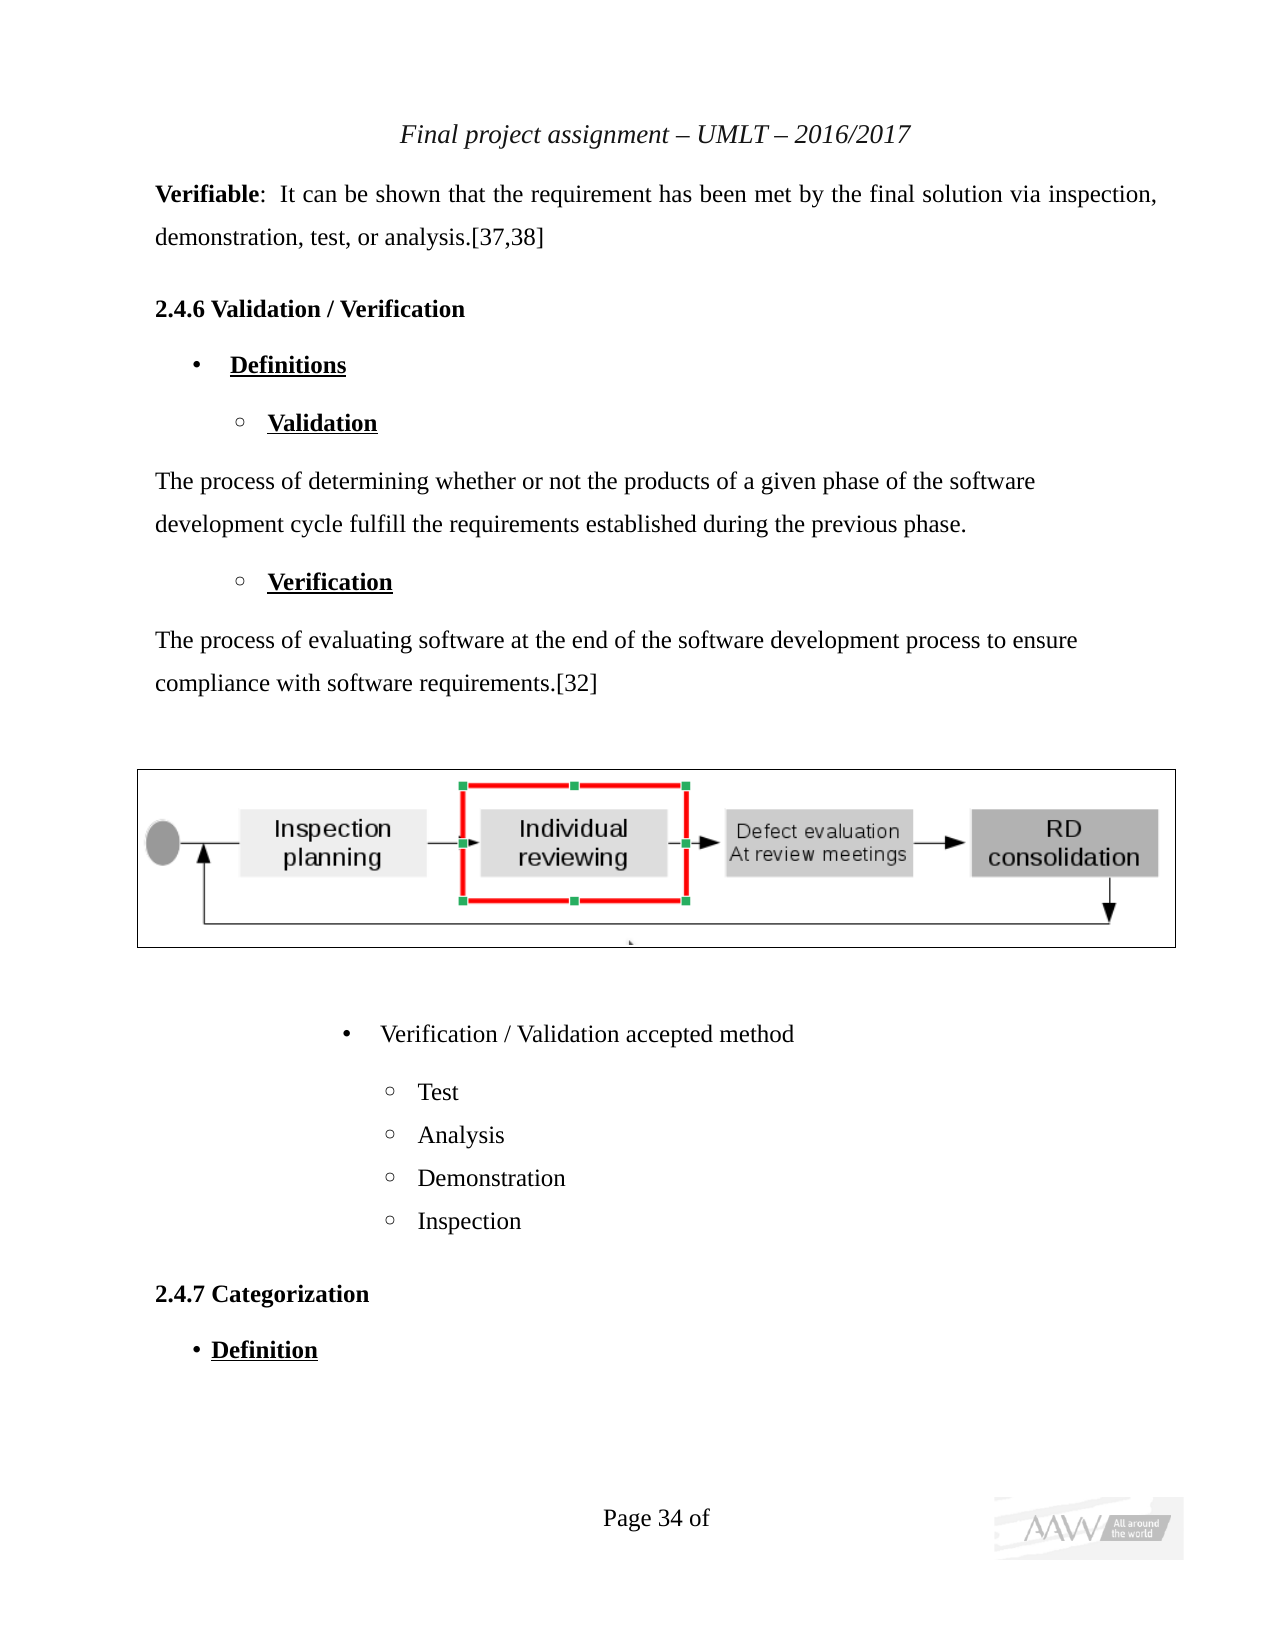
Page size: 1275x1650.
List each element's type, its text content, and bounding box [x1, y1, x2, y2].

list Demonstration [380, 1163, 1158, 1192]
text The process of determining whether or not the products of a given phase of the software development cycle fulfill the requirements established during the previous phase. [155, 466, 1158, 538]
text Verifiable: It can be shown that the requirement has been met by the final solution via inspection, demonstration, test, or analysis.[37,38] [155, 179, 1158, 251]
list Inspection [380, 1206, 1158, 1235]
list Verification / Validation accepted method [342, 1019, 1158, 1048]
subtitle 2.4.6 Validation / Verification [155, 294, 1158, 323]
picture [994, 1497, 1184, 1560]
picture [140, 772, 1173, 945]
list Verification [230, 567, 1158, 596]
list Definitions [192, 350, 1158, 379]
text The process of evaluating software at the end of the software development process to ensure compliance with software requirements.[32] [155, 625, 1158, 740]
subtitle 2.4.7 Categorization [155, 1279, 1158, 1308]
list Analysis [380, 1120, 1158, 1149]
list Validation [230, 408, 1158, 437]
list Definition [192, 1335, 1158, 1363]
list Test [380, 1077, 1158, 1106]
